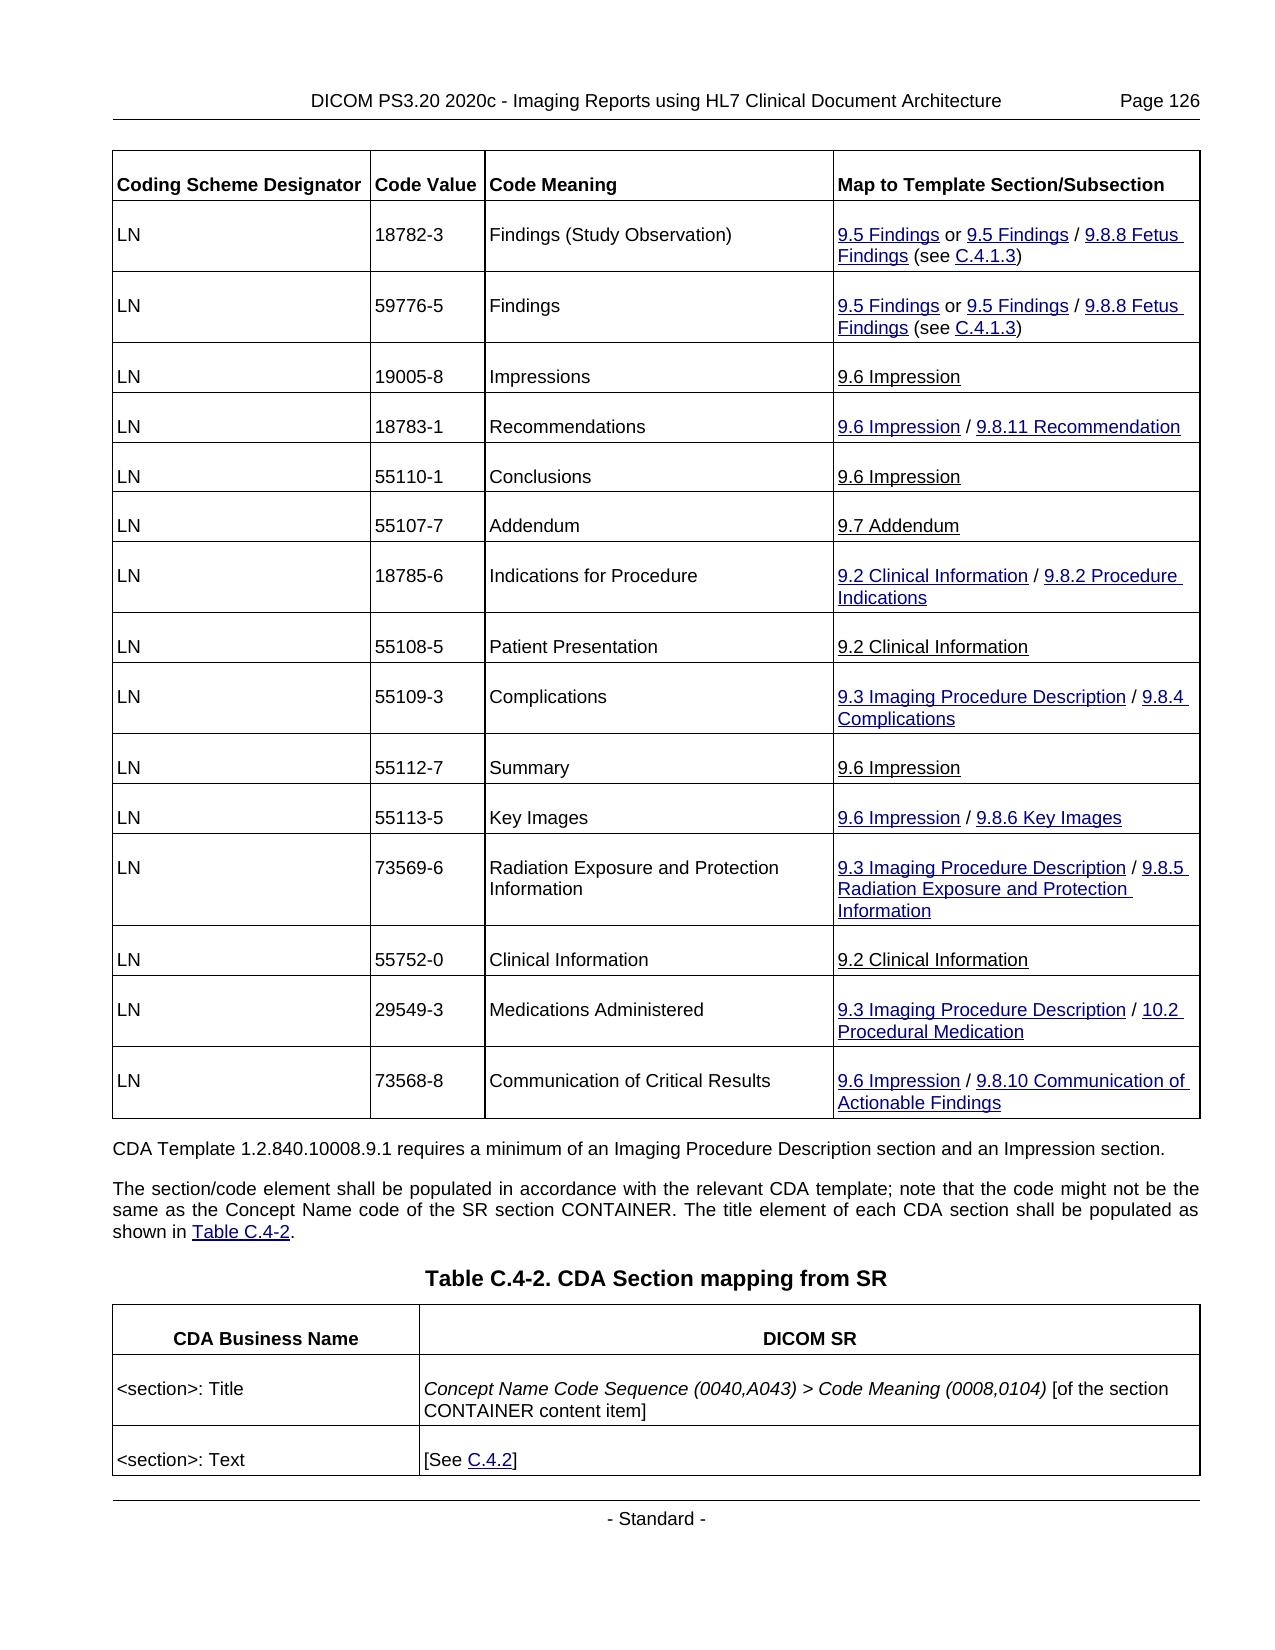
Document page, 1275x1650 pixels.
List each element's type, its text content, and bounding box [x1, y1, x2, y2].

table_cell 9.6 Impression [834, 343, 1199, 392]
table_cell 29549-3 [371, 976, 484, 1046]
table_cell Clinical Information [486, 926, 833, 975]
table_cell 18785-6 [371, 542, 484, 612]
table_cell 18782-3 [371, 201, 484, 271]
table_cell 73569-6 [371, 834, 484, 925]
table_cell 59776-5 [371, 272, 484, 342]
table_header Coding Scheme Designator [113, 151, 370, 200]
table_cell LN [113, 443, 370, 491]
table_cell 55108-5 [371, 613, 484, 662]
text CDA Template 1.2.840.10008.9.1 requires a minimum of an Imaging Procedure Description section and an Impression section. [112, 1137, 1200, 1159]
table_cell LN [113, 343, 370, 392]
table_cell LN [113, 272, 370, 342]
table_cell 9.6 Impression / 9.8.6 Key Images [834, 784, 1199, 832]
table_cell LN [113, 734, 370, 783]
table_cell 55113-5 [371, 784, 484, 832]
table_cell Findings (Study Observation) [486, 201, 833, 271]
table_cell Complications [486, 663, 833, 733]
table_cell Radiation Exposure and Protection Information [486, 834, 833, 925]
text The section/code element shall be populated in accordance with the relevant CDA template; note that the code might not be the same as the Concept Name code of the SR section CONTAINER. The title element of each CDA section shall be populated as shown in Table C.4-2. [112, 1178, 1200, 1242]
table_cell 9.6 Impression / 9.8.10 Communication of Actionable Findings [834, 1047, 1199, 1117]
table_cell Conclusions [486, 443, 833, 491]
table_cell 73568-8 [371, 1047, 484, 1117]
table_cell 9.7 Addendum [834, 492, 1199, 541]
table_cell 55752-0 [371, 926, 484, 975]
table_cell 9.2 Clinical Information [834, 613, 1199, 662]
table_cell 55109-3 [371, 663, 484, 733]
table_cell 9.3 Imaging Procedure Description / 10.2 Procedural Medication [834, 976, 1199, 1046]
table_cell LN [113, 784, 370, 832]
table_cell 9.2 Clinical Information [834, 926, 1199, 975]
table_cell LN [113, 613, 370, 662]
table_cell LN [113, 393, 370, 442]
table_cell 55107-7 [371, 492, 484, 541]
table_cell Communication of Critical Results [486, 1047, 833, 1117]
table_cell Key Images [486, 784, 833, 832]
table_cell LN [113, 201, 370, 271]
table_cell Medications Administered [486, 976, 833, 1046]
table_header Code Value [371, 151, 484, 200]
table_header Map to Template Section/Subsection [834, 151, 1199, 200]
table_cell LN [113, 834, 370, 925]
table_cell <section>: Text [113, 1426, 419, 1475]
table_cell LN [113, 492, 370, 541]
table_cell LN [113, 542, 370, 612]
table_cell 19005-8 [371, 343, 484, 392]
table_header Code Meaning [486, 151, 833, 200]
table_cell LN [113, 663, 370, 733]
table_cell 55112-7 [371, 734, 484, 783]
table_cell 18783-1 [371, 393, 484, 442]
table_cell [See C.4.2] [420, 1426, 1199, 1475]
table_cell Recommendations [486, 393, 833, 442]
table_cell Summary [486, 734, 833, 783]
table_cell 9.6 Impression [834, 734, 1199, 783]
table_cell LN [113, 926, 370, 975]
table_cell 9.5 Findings or 9.5 Findings / 9.8.8 Fetus Findings (see C.4.1.3) [834, 201, 1199, 271]
table_cell LN [113, 1047, 370, 1117]
table_cell <section>: Title [113, 1355, 419, 1425]
table_cell 9.2 Clinical Information / 9.8.2 Procedure Indications [834, 542, 1199, 612]
table_cell Indications for Procedure [486, 542, 833, 612]
table_header CDA Business Name [113, 1305, 419, 1354]
table_cell LN [113, 976, 370, 1046]
table_cell Concept Name Code Sequence (0040,A043) > Code Meaning (0008,0104) [of the section CONTAINER content item] [420, 1355, 1199, 1425]
text Table C.4-2. CDA Section mapping from SR [112, 1265, 1200, 1291]
table_cell Impressions [486, 343, 833, 392]
table_cell 55110-1 [371, 443, 484, 491]
table_header DICOM SR [420, 1305, 1199, 1354]
table_cell 9.5 Findings or 9.5 Findings / 9.8.8 Fetus Findings (see C.4.1.3) [834, 272, 1199, 342]
table_cell 9.3 Imaging Procedure Description / 9.8.4 Complications [834, 663, 1199, 733]
table_cell 9.6 Impression / 9.8.11 Recommendation [834, 393, 1199, 442]
table_cell 9.3 Imaging Procedure Description / 9.8.5 Radiation Exposure and Protection Information [834, 834, 1199, 925]
table_cell Findings [486, 272, 833, 342]
table_cell Addendum [486, 492, 833, 541]
table_cell 9.6 Impression [834, 443, 1199, 491]
table_cell Patient Presentation [486, 613, 833, 662]
